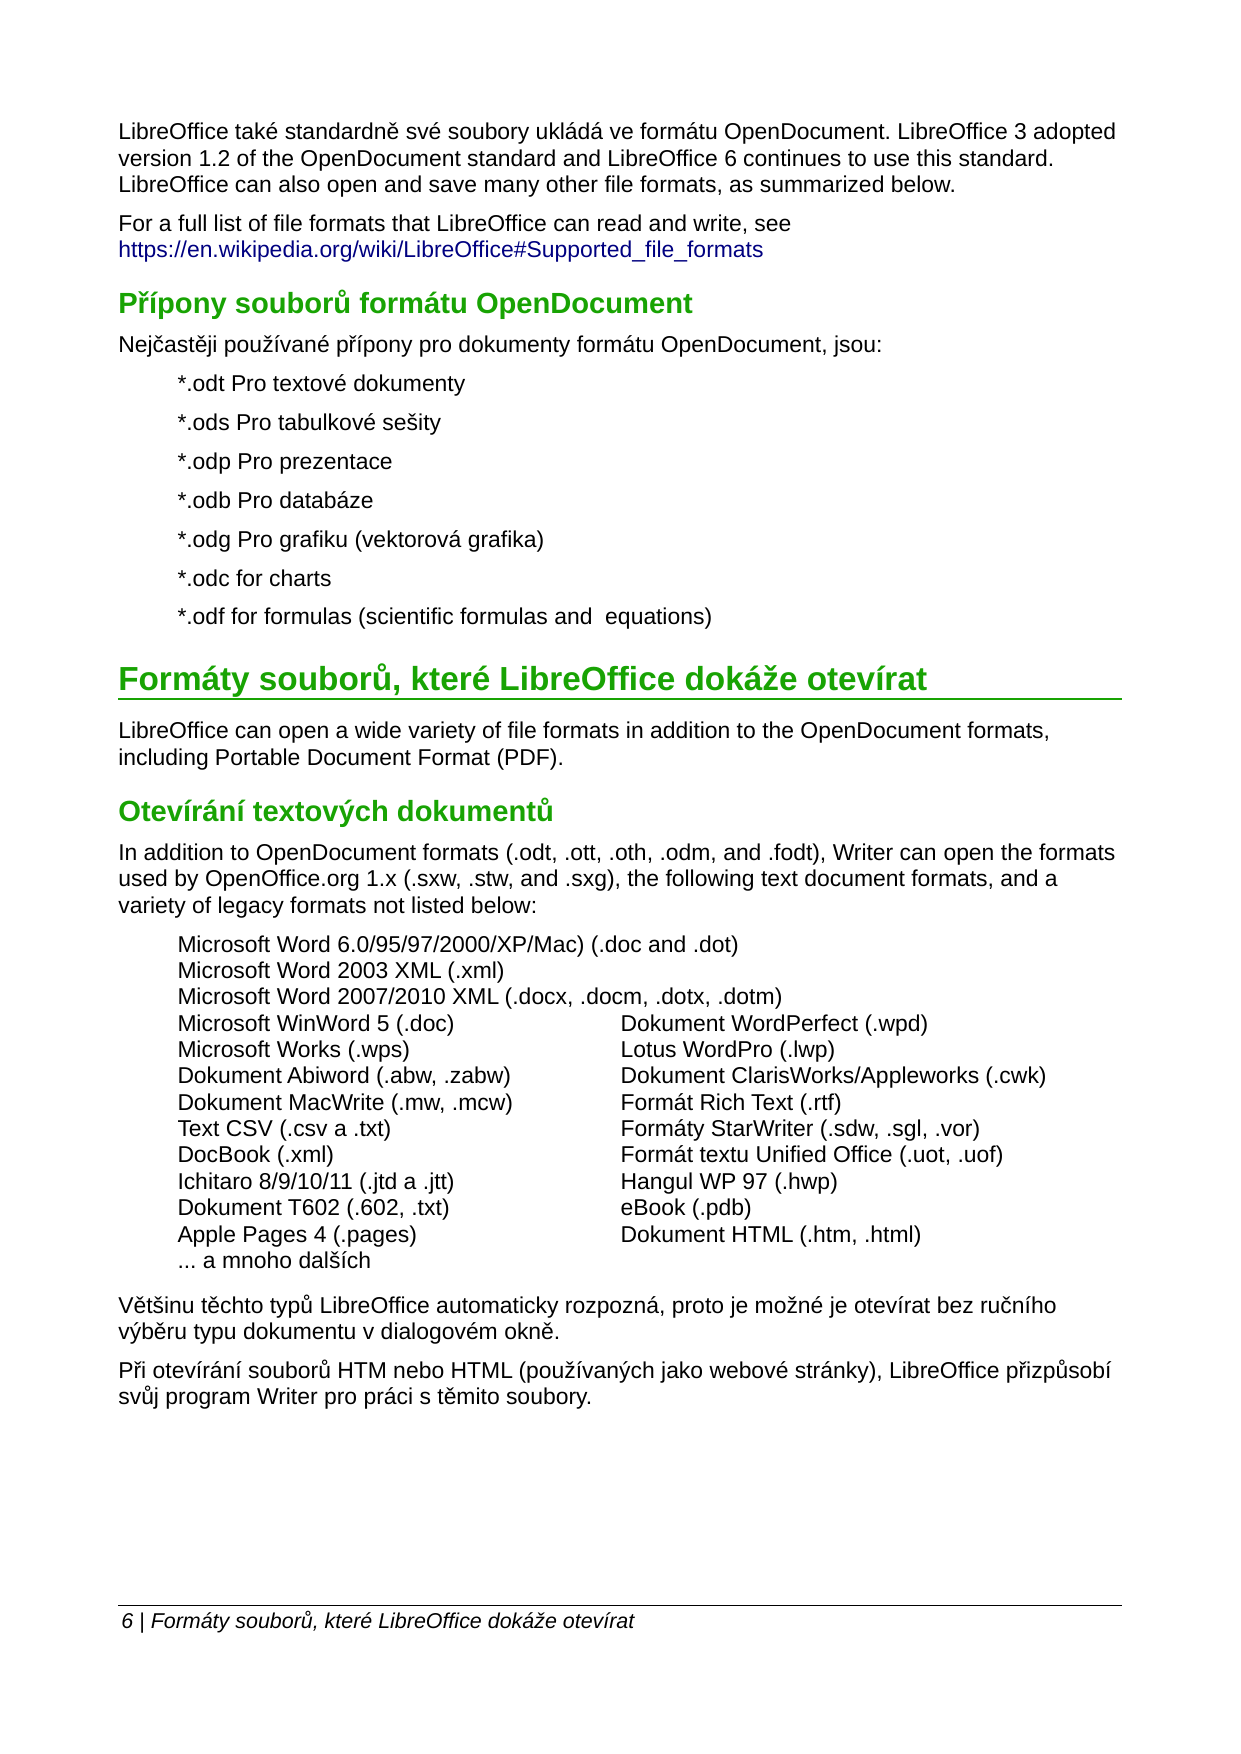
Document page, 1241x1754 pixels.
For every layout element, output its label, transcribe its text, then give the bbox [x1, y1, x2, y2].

subtitle Otevírání textových dokumentů [118, 794, 1122, 827]
table_cell Formáty StarWriter (.sdw, .sgl, .vor) [561, 1115, 1123, 1141]
table_cell Formát Rich Text (.rtf) [561, 1089, 1123, 1115]
table_cell Ichitaro 8/9/10/11 (.jtd a .jtt) [118, 1168, 561, 1194]
table_cell Dokument MacWrite (.mw, .mcw) [118, 1089, 561, 1115]
table_cell DocBook (.xml) [118, 1141, 561, 1168]
table_cell Dokument Abiword (.abw, .zabw) [118, 1063, 561, 1089]
table_cell [561, 1247, 1123, 1286]
table_cell Text CSV (.csv a .txt) [118, 1115, 561, 1141]
text *.odt Pro textové dokumenty [177, 370, 1122, 397]
text For a full list of file formats that LibreOffice can read and write, see https://en.wikipedia.org/wiki/LibreOffice#Supported_file_formats [118, 210, 1122, 262]
text *.ods Pro tabulkové sešity [177, 409, 1122, 435]
list Nejčastěji používané přípony pro dokumenty formátu OpenDocument, jsou: [118, 331, 1122, 358]
table_cell eBook (.pdb) [561, 1194, 1123, 1221]
text *.odc for charts [177, 564, 1122, 591]
table_cell Apple Pages 4 (.pages) [118, 1221, 561, 1247]
text LibreOffice can open a wide variety of file formats in addition to the OpenDocument formats, including Portable Document Format (PDF). [118, 717, 1122, 770]
table_cell Microsoft Works (.wps) [118, 1036, 561, 1062]
table_cell Dokument HTML (.htm, .html) [561, 1221, 1123, 1247]
table_cell Dokument T602 (.602, .txt) [118, 1194, 561, 1221]
text *.odg Pro grafiku (vektorová grafika) [177, 526, 1122, 552]
table_header Microsoft WinWord 5 (.doc) [118, 1010, 561, 1036]
text Většinu těchto typů LibreOffice automaticky rozpozná, proto je možné je otevírat bez ručního výběru typu dokumentu v dialogovém okně. [118, 1292, 1122, 1344]
text LibreOffice také standardně své soubory ukládá ve formátu OpenDocument. LibreOffice 3 adopted version 1.2 of the OpenDocument standard and LibreOffice 6 continues to use this standard. LibreOffice can also open and save many other file formats, as summarized below. [118, 118, 1122, 197]
table_cell ... a mnoho dalších [118, 1247, 561, 1286]
text *.odb Pro databáze [177, 487, 1122, 513]
table_header Dokument WordPerfect (.wpd) [561, 1010, 1123, 1036]
text *.odp Pro prezentace [177, 448, 1122, 474]
table_cell Lotus WordPro (.lwp) [561, 1036, 1123, 1062]
subtitle Přípony souborů formátu OpenDocument [118, 286, 1122, 319]
table_cell Formát textu Unified Office (.uot, .uof) [561, 1141, 1123, 1168]
table_cell Dokument ClarisWorks/Appleworks (.cwk) [561, 1063, 1123, 1089]
list In addition to OpenDocument formats (.odt, .ott, .oth, .odm, and .fodt), Writer can open the formats used by OpenOffice.org 1.x (.sxw, .stw, and .sxg), the following text document formats, and a variety of legacy formats not listed below: [118, 839, 1122, 918]
subtitle Formáty souborů, které LibreOffice dokáže otevírat [118, 659, 1122, 698]
table_cell Hangul WP 97 (.hwp) [561, 1168, 1123, 1194]
text Microsoft Word 6.0/95/97/2000/XP/Mac) (.doc and .dot) Microsoft Word 2003 XML (.xml) Microsoft Word 2007/2010 XML (.docx, .docm, .dotx, .dotm) [177, 931, 1122, 1010]
text Při otevírání souborů HTM nebo HTML (používaných jako webové stránky), LibreOffice přizpůsobí svůj program Writer pro práci s těmito soubory. [118, 1357, 1122, 1409]
text *.odf for formulas (scientific formulas and equations) [177, 603, 1122, 630]
